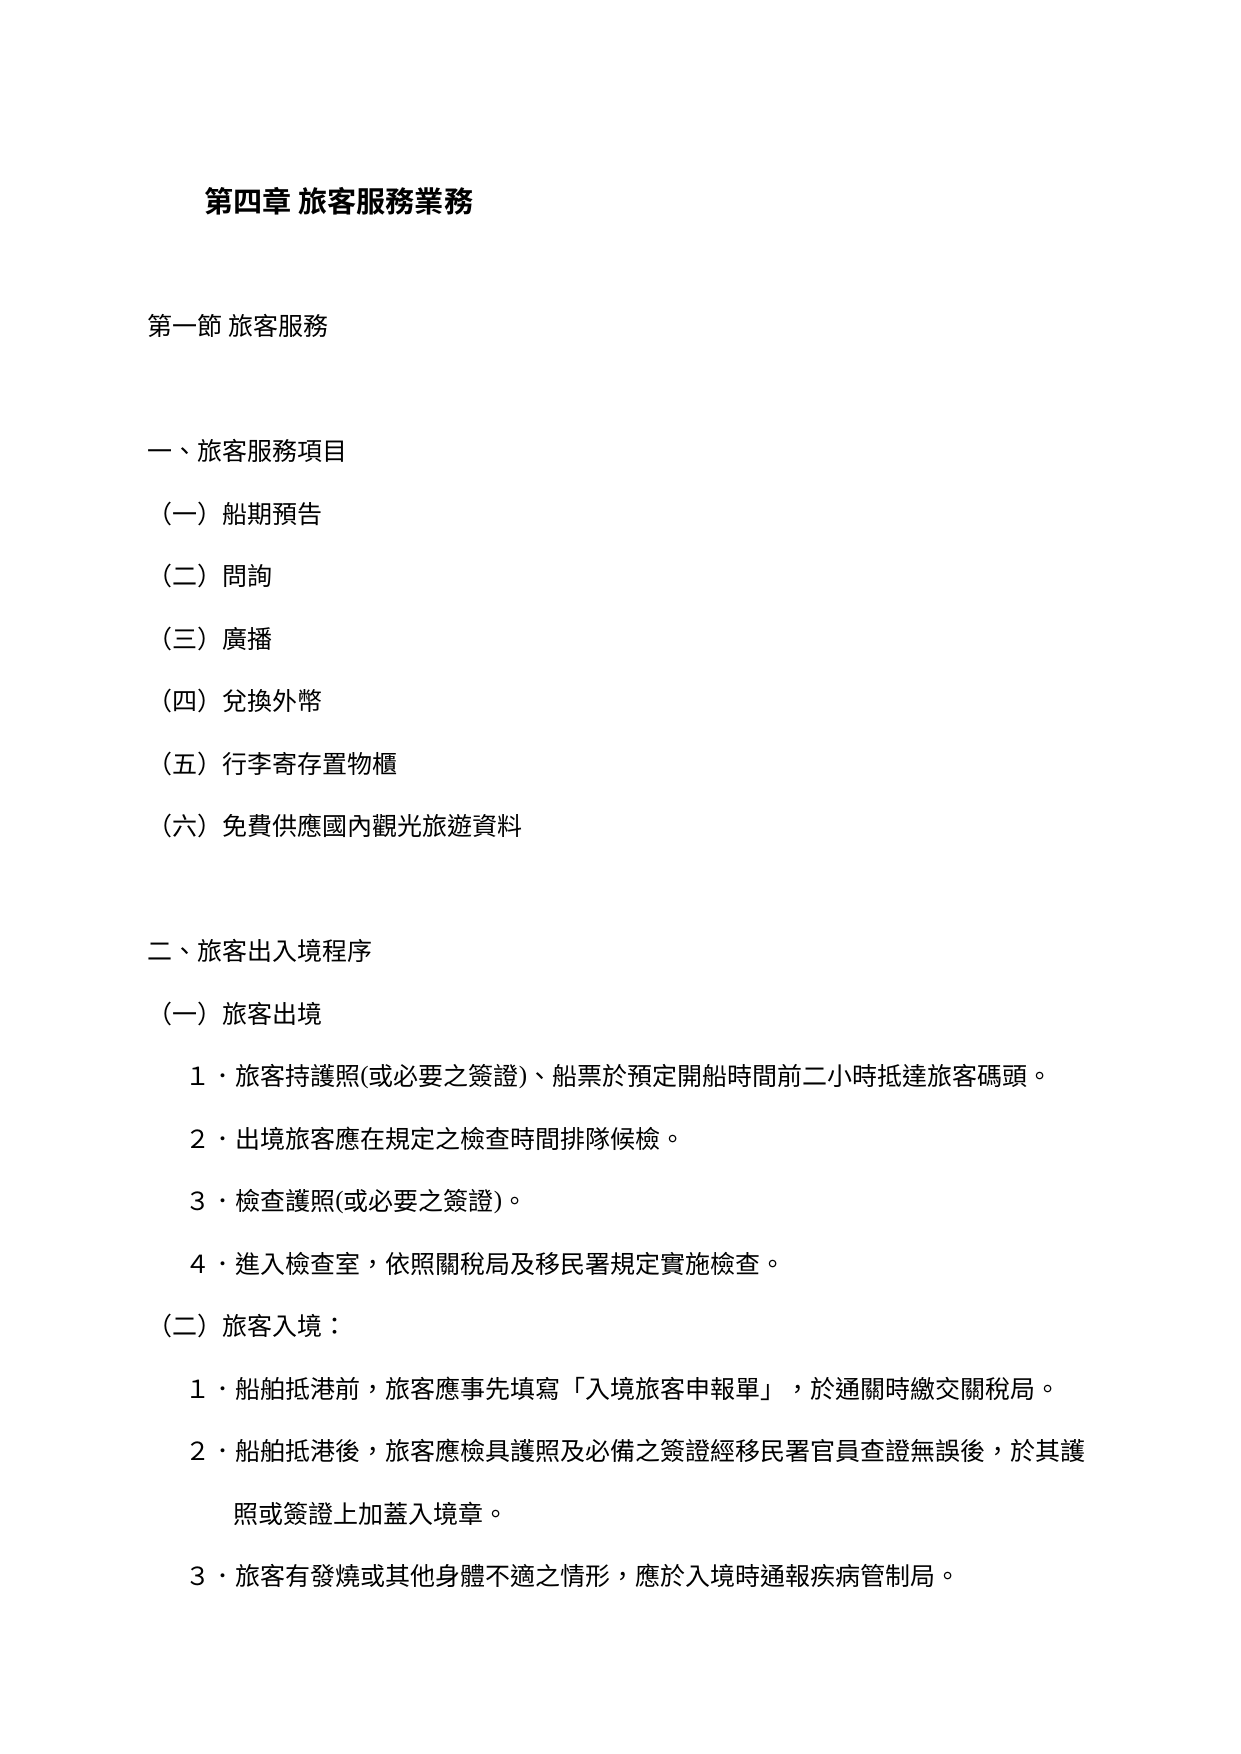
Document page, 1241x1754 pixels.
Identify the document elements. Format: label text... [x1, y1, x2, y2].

text ３．檢查護照(或必要之簽證)。 [148, 1158, 1092, 1221]
text 二、旅客出入境程序 [148, 908, 1092, 971]
text 第一節 旅客服務 [148, 283, 1092, 346]
text 一、旅客服務項目 [148, 408, 1092, 471]
text ４．進入檢查室，依照關稅局及移民署規定實施檢查。 [148, 1221, 1092, 1283]
text （一）船期預告 [148, 471, 1092, 533]
text １．旅客持護照(或必要之簽證)、船票於預定開船時間前二小時抵達旅客碼頭。 [148, 1033, 1092, 1096]
text （六）免費供應國內觀光旅遊資料 [148, 783, 1092, 846]
text （二）問詢 [148, 533, 1092, 596]
text （三）廣播 [148, 596, 1092, 658]
text （一）旅客出境 [148, 971, 1092, 1033]
text １．船舶抵港前，旅客應事先填寫「入境旅客申報單」，於通關時繳交關稅局。 [148, 1346, 1092, 1408]
text （四）兌換外幣 [148, 658, 1092, 721]
text 第四章 旅客服務業務 [148, 158, 1092, 221]
text ３．旅客有發燒或其他身體不適之情形，應於入境時通報疾病管制局。 [148, 1533, 1092, 1596]
text （五）行李寄存置物櫃 [148, 721, 1092, 783]
text （二）旅客入境： [148, 1283, 1092, 1346]
text ２．船舶抵港後，旅客應檢具護照及必備之簽證經移民署官員查證無誤後，於其護照或簽證上加蓋入境章。 [185, 1408, 1092, 1533]
text ２．出境旅客應在規定之檢查時間排隊候檢。 [148, 1096, 1092, 1158]
